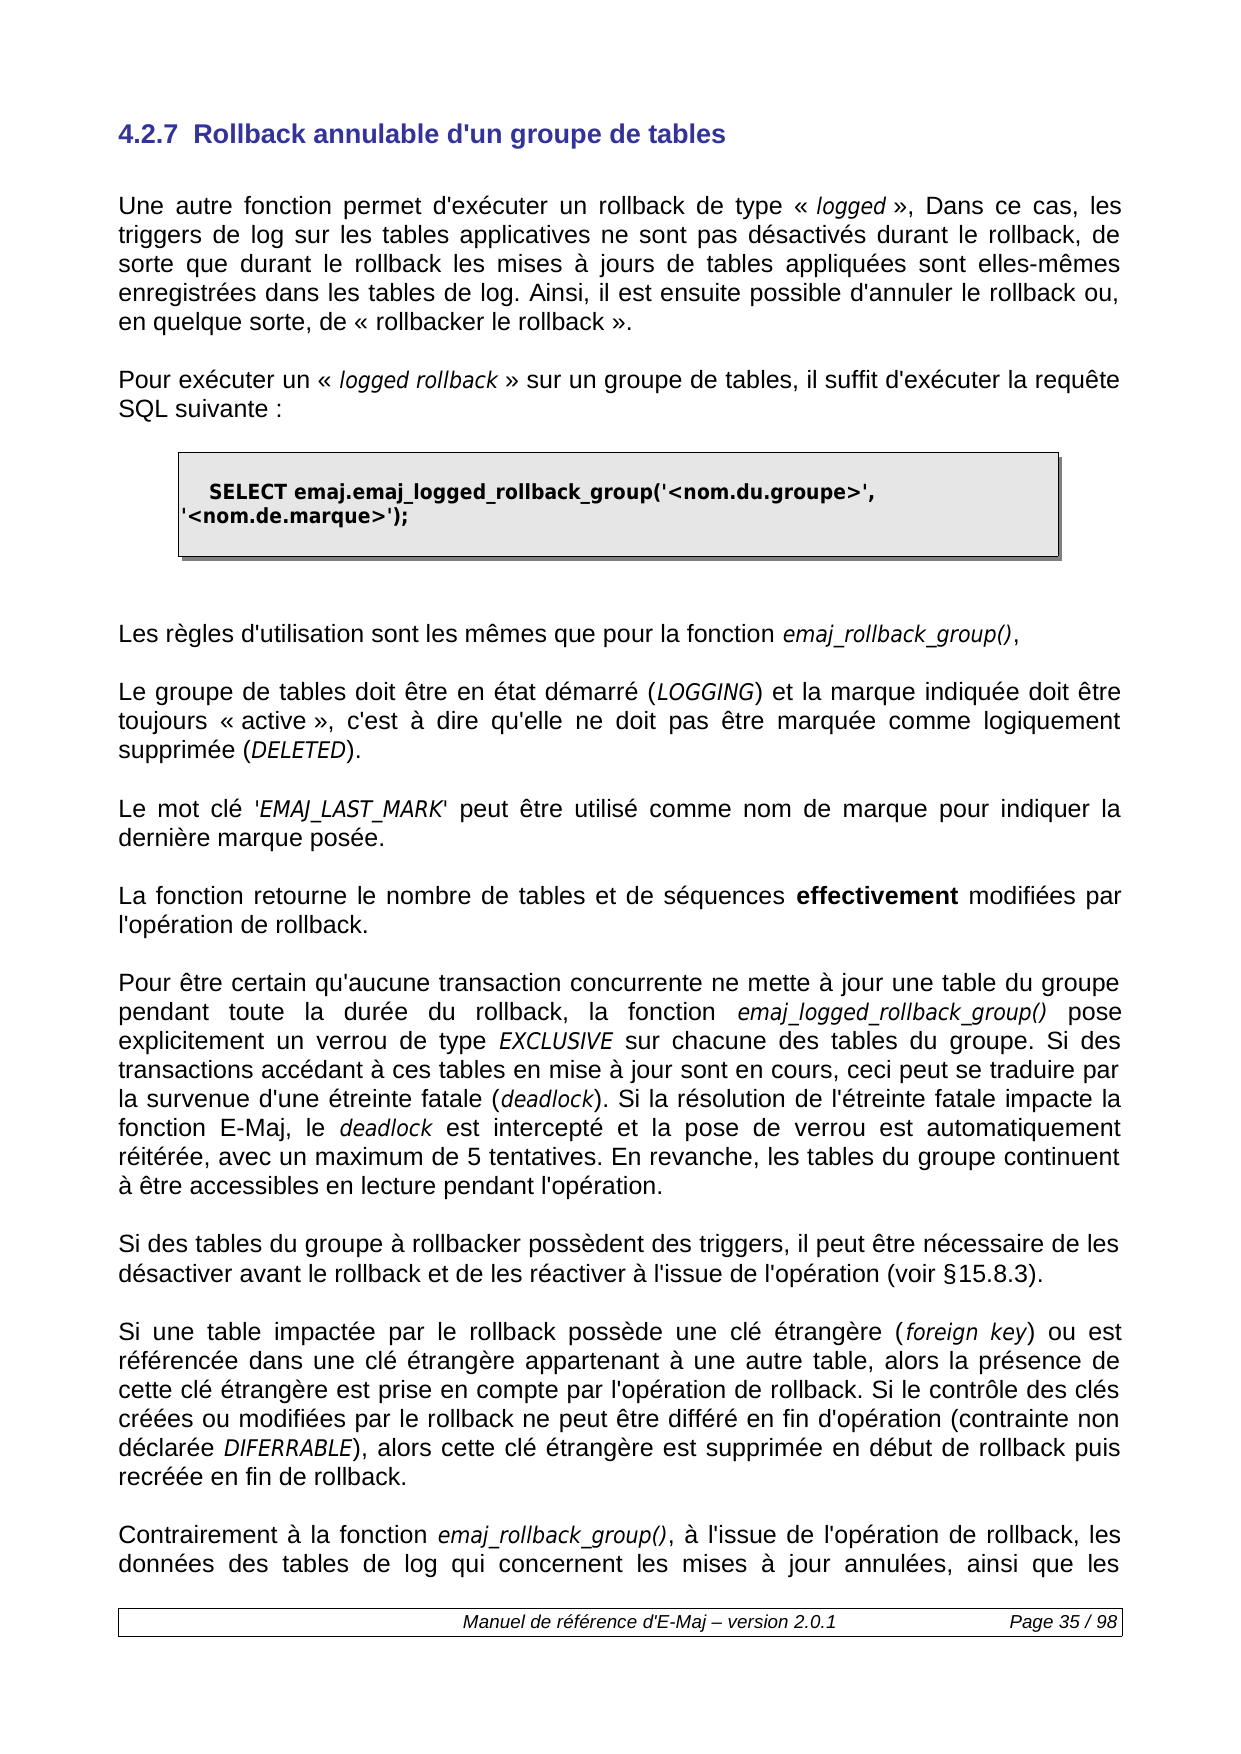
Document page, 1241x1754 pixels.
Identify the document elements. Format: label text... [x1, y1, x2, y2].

text Une autre fonction permet d'exécuter un rollback de type « logged », Dans ce cas, les triggers de log sur les tables applicatives ne sont pas désactivés durant le rollback, de sorte que durant le rollback les mises à jours de tables appliquées sont elles-mêmes enregistrées dans les tables de log. Ainsi, il est ensuite possible d'annuler le rollback ou, en quelque sorte, de « rollbacker le rollback ». [118, 191, 1122, 336]
text Le groupe de tables doit être en état démarré (LOGGING) et la marque indiquée doit être toujours « active », c'est à dire qu'elle ne doit pas être marquée comme logiquement supprimée (DELETED). [118, 677, 1122, 764]
text SELECT emaj.emaj_logged_rollback_group('<nom.du.groupe>', '<nom.de.marque>'); [179, 477, 1058, 526]
text La fonction retourne le nombre de tables et de séquences effectivement modifiées par l'opération de rollback. [118, 881, 1122, 939]
text Les règles d'utilisation sont les mêmes que pour la fonction emaj_rollback_group(), [118, 619, 1122, 648]
subtitle Rollback annulable d'un groupe de tables [118, 118, 1122, 149]
text Pour être certain qu'aucune transaction concurrente ne mette à jour une table du groupe pendant toute la durée du rollback, la fonction emaj_logged_rollback_group() pose explicitement un verrou de type EXCLUSIVE sur chacune des tables du groupe. Si des transactions accédant à ces tables en mise à jour sont en cours, ceci peut se traduire par la survenue d'une étreinte fatale (deadlock). Si la résolution de l'étreinte fatale impacte la fonction E-Maj, le deadlock est intercepté et la pose de verrou est automatiquement réitérée, avec un maximum de 5 tentatives. En revanche, les tables du groupe continuent à être accessibles en lecture pendant l'opération. [118, 968, 1122, 1200]
text Si des tables du groupe à rollbacker possèdent des triggers, il peut être nécessaire de les désactiver avant le rollback et de les réactiver à l'issue de l'opération (voir §15.8.3). [118, 1229, 1122, 1287]
text Le mot clé 'EMAJ_LAST_MARK' peut être utilisé comme nom de marque pour indiquer la dernière marque posée. [118, 793, 1122, 852]
text Pour exécuter un « logged rollback » sur un groupe de tables, il suffit d'exécuter la requête SQL suivante : [118, 365, 1122, 423]
text Contrairement à la fonction emaj_rollback_group(), à l'issue de l'opération de rollback, les données des tables de log qui concernent les mises à jour annulées, ainsi que les [118, 1520, 1122, 1578]
text Si une table impactée par le rollback possède une clé étrangère (foreign key) ou est référencée dans une clé étrangère appartenant à une autre table, alors la présence de cette clé étrangère est prise en compte par l'opération de rollback. Si le contrôle des clés créées ou modifiées par le rollback ne peut être différé en fin d'opération (contrainte non déclarée DIFERRABLE), alors cette clé étrangère est supprimée en début de rollback puis recréée en fin de rollback. [118, 1317, 1122, 1491]
